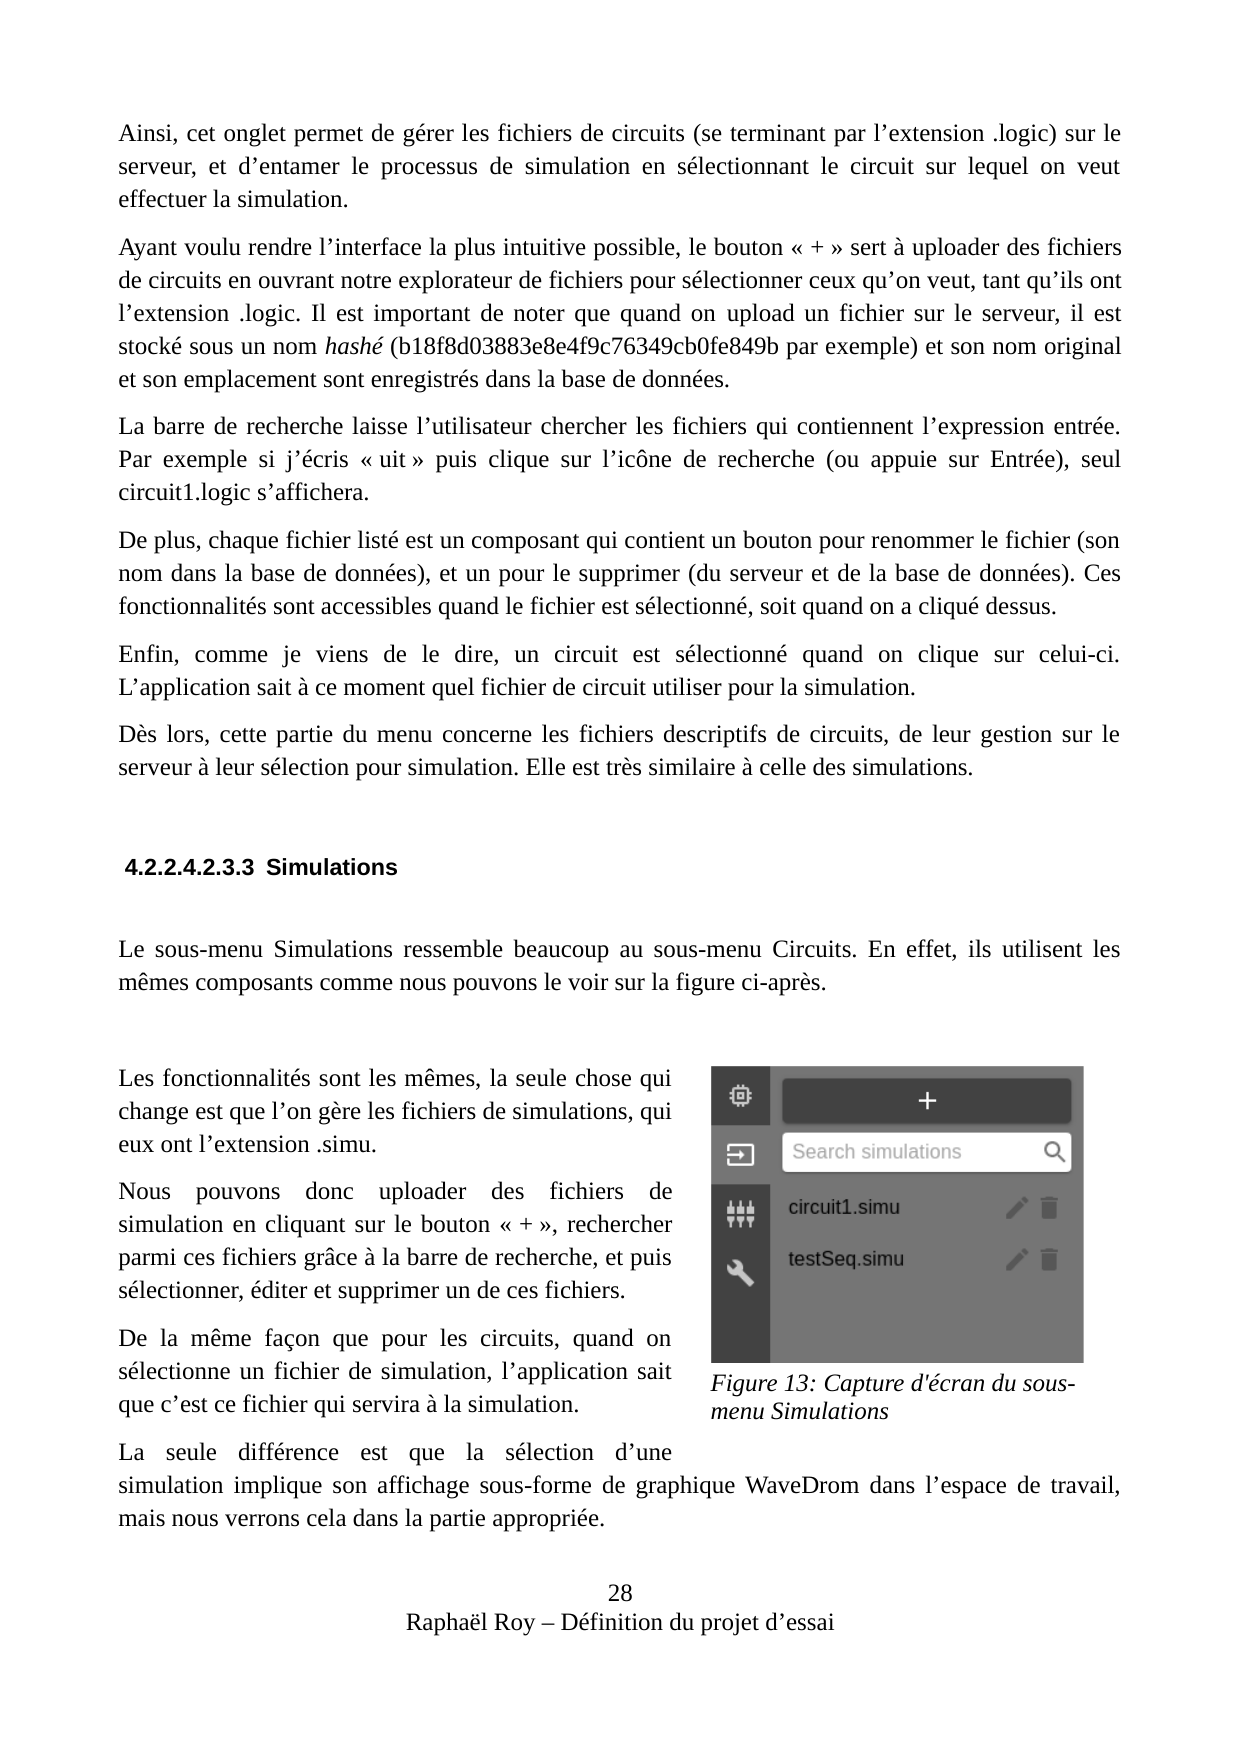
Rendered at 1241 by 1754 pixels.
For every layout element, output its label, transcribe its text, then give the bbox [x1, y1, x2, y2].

text Le sous-menu Simulations ressemble beaucoup au sous-menu Circuits. En effet, ils utilisent les mêmes composants comme nous pouvons le voir sur la figure ci-après. [118, 934, 1122, 996]
text La barre de recherche laisse l’utilisateur chercher les fichiers qui contiennent l’expression entrée. Par exemple si j’écris « uit » puis clique sur l’icône de recherche (ou appuie sur Entrée), seul circuit1.logic s’affichera. [118, 411, 1122, 506]
text La seule différence est que la sélection d’une simulation implique son affichage sous-forme de graphique WaveDrom dans l’espace de travail, mais nous verrons cela dans la partie appropriée. [118, 1437, 1122, 1531]
text [1085, 1176, 1122, 1304]
picture [710, 1065, 1085, 1363]
text Figure 13: Capture d'écran du sous-menu Simulations [710, 1363, 1084, 1425]
text De la même façon que pour les circuits, quand on sélectionne un fichier de simulation, l’application sait que c’est ce fichier qui servira à la simulation. [118, 1323, 710, 1418]
text De plus, chaque fichier listé est un composant qui contient un bouton pour renommer le fichier (son nom dans la base de données), et un pour le supprimer (du serveur et de la base de données). Ces fonctionnalités sont accessibles quand le fichier est sélectionné, soit quand on a cliqué dessus. [118, 525, 1122, 620]
text Enfin, comme je viens de le dire, un circuit est sélectionné quand on clique sur celui-ci. L’application sait à ce moment quel fichier de circuit utiliser pour la simulation. [118, 639, 1122, 701]
text Les fonctionnalités sont les mêmes, la seule chose qui change est que l’on gère les fichiers de simulations, qui eux ont l’extension .simu. [118, 1063, 710, 1157]
subtitle Simulations [118, 854, 1122, 881]
text Dès lors, cette partie du menu concerne les fichiers descriptifs de circuits, de leur gestion sur le serveur à leur sélection pour simulation. Elle est très similaire à celle des simulations. [118, 719, 1122, 781]
text [1084, 1063, 1122, 1157]
text Nous pouvons donc uploader des fichiers de simulation en cliquant sur le bouton « + », rechercher parmi ces fichiers grâce à la barre de recherche, et puis sélectionner, éditer et supprimer un de ces fichiers. [118, 1176, 710, 1304]
text Ainsi, cet onglet permet de gérer les fichiers de circuits (se terminant par l’extension .logic) sur le serveur, et d’entamer le processus de simulation en sélectionnant le circuit sur lequel on veut effectuer la simulation. [118, 118, 1122, 213]
text Ayant voulu rendre l’interface la plus intuitive possible, le bouton « + » sert à uploader des fichiers de circuits en ouvrant notre explorateur de fichiers pour sélectionner ceux qu’on veut, tant qu’ils ont l’extension .logic. Il est important de noter que quand on upload un fichier sur le serveur, il est stocké sous un nom hashé (b18f8d03883e8e4f9c76349cb0fe849b par exemple) et son nom original et son emplacement sont enregistrés dans la base de données. [118, 232, 1122, 393]
text [1084, 1323, 1122, 1418]
